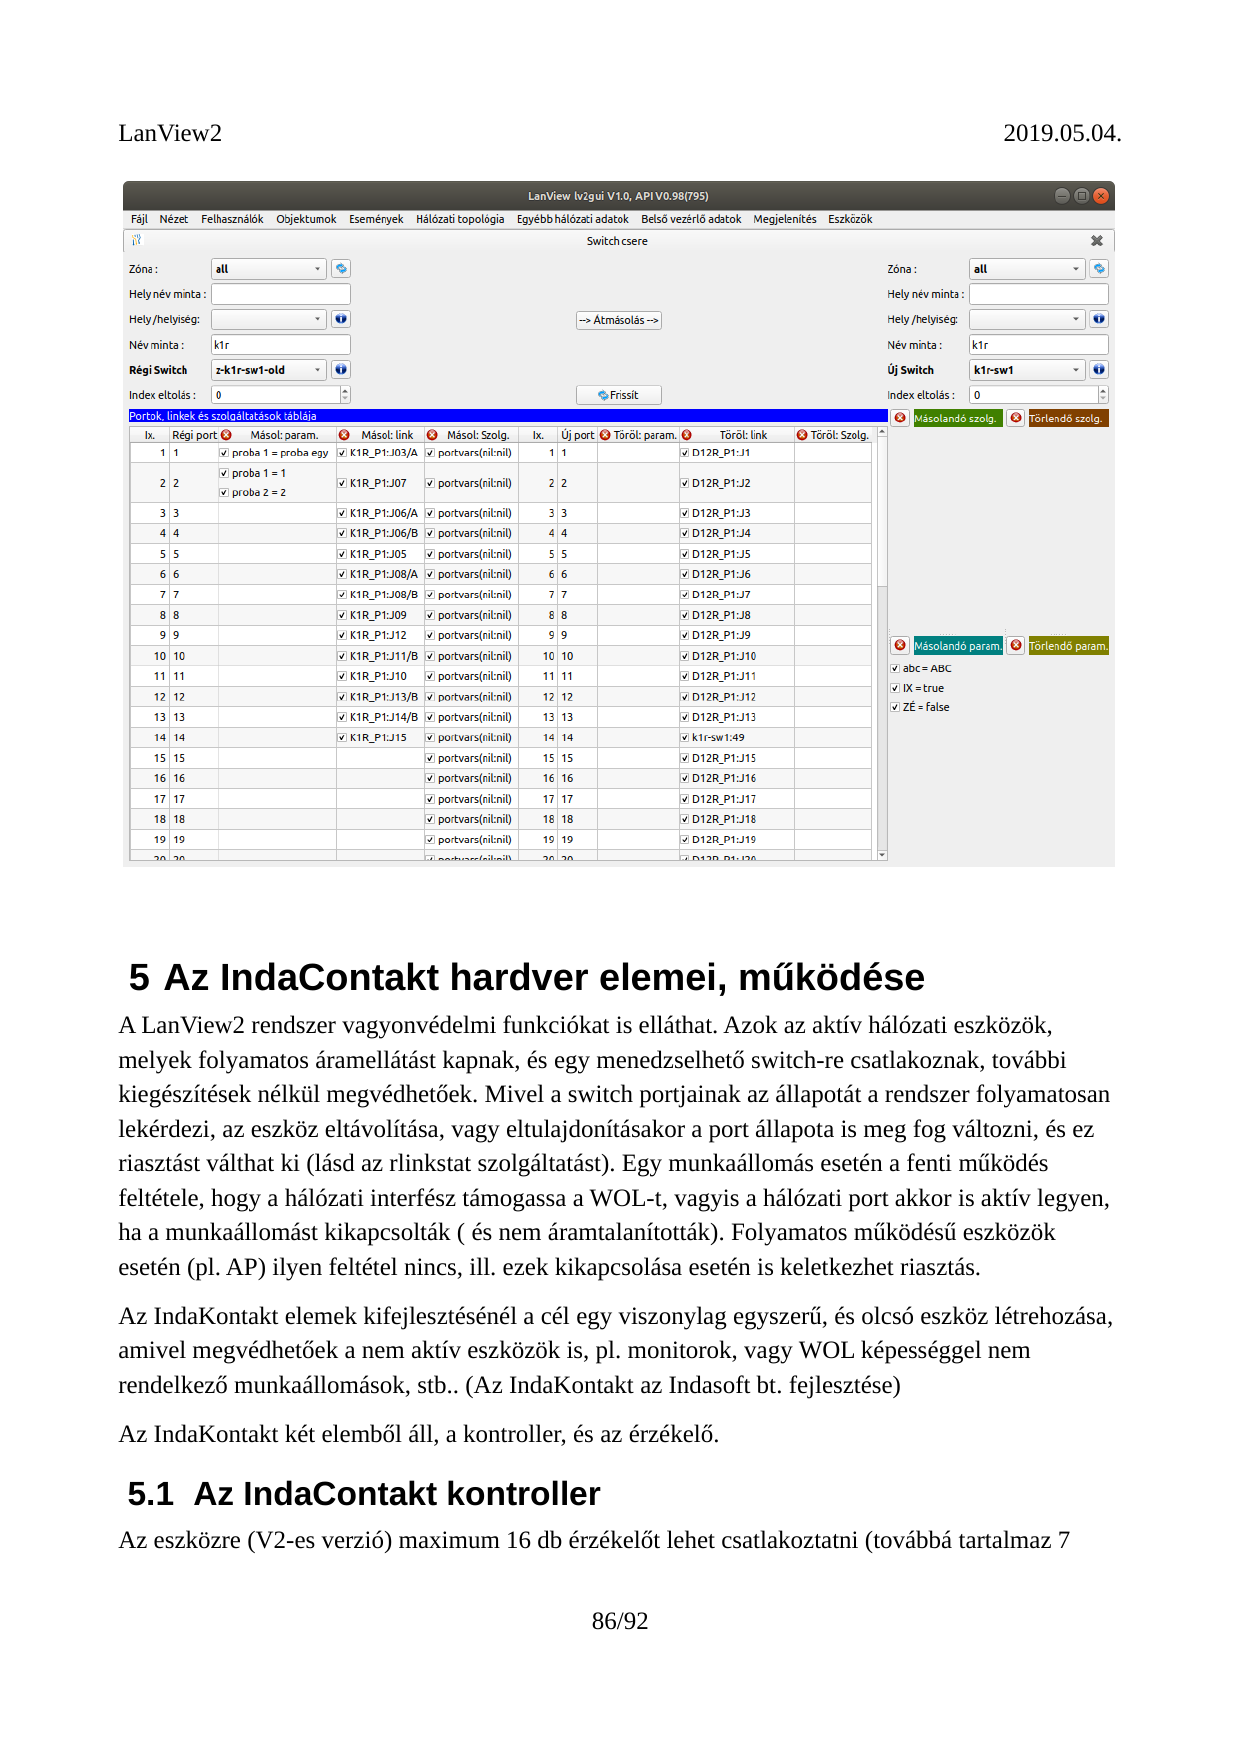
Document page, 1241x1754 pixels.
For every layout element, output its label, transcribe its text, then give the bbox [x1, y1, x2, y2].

text Az IndaKontakt elemek kifejlesztésénél a cél egy viszonylag egyszerű, és olcsó eszköz létrehozása, amivel megvédhetőek a nem aktív eszközök is, pl. monitorok, vagy WOL képességgel nem rendelkező munkaállomások, stb.. (Az IndaKontakt az Indasoft bt. fejlesztése) [118, 1301, 1122, 1398]
picture [118, 177, 1123, 875]
subtitle Az IndaContakt kontroller [118, 1474, 1122, 1513]
text A LanView2 rendszer vagyonvédelmi funkciókat is elláthat. Azok az aktív hálózati eszközök, melyek folyamatos áramellátást kapnak, és egy menedzselhető switch-re csatlakoznak, további kiegészítések nélkül megvédhetőek. Mivel a switch portjainak az állapotát a rendszer folyamatosan lekérdezi, az eszköz eltávolítása, vagy eltulajdonításakor a port állapota is meg fog változni, és ez riasztást válthat ki (lásd az rlinkstat szolgáltatást). Egy munkaállomás esetén a fenti működés feltétele, hogy a hálózati interfész támogassa a WOL-t, vagyis a hálózati port akkor is aktív legyen, ha a munkaállomást kikapcsolták ( és nem áramtalanították). Folyamatos működésű eszközök esetén (pl. AP) ilyen feltétel nincs, ill. ezek kikapcsolása esetén is keletkezhet riasztás. [118, 1010, 1122, 1281]
subtitle Az IndaContakt hardver elemei, működése [118, 954, 1122, 998]
text Az IndaKontakt két elemből áll, a kontroller, és az érzékelő. [118, 1419, 1122, 1448]
text Az eszközre (V2-es verzió) maximum 16 db érzékelőt lehet csatlakoztatni (továbbá tartalmaz 7 [118, 1525, 1122, 1554]
